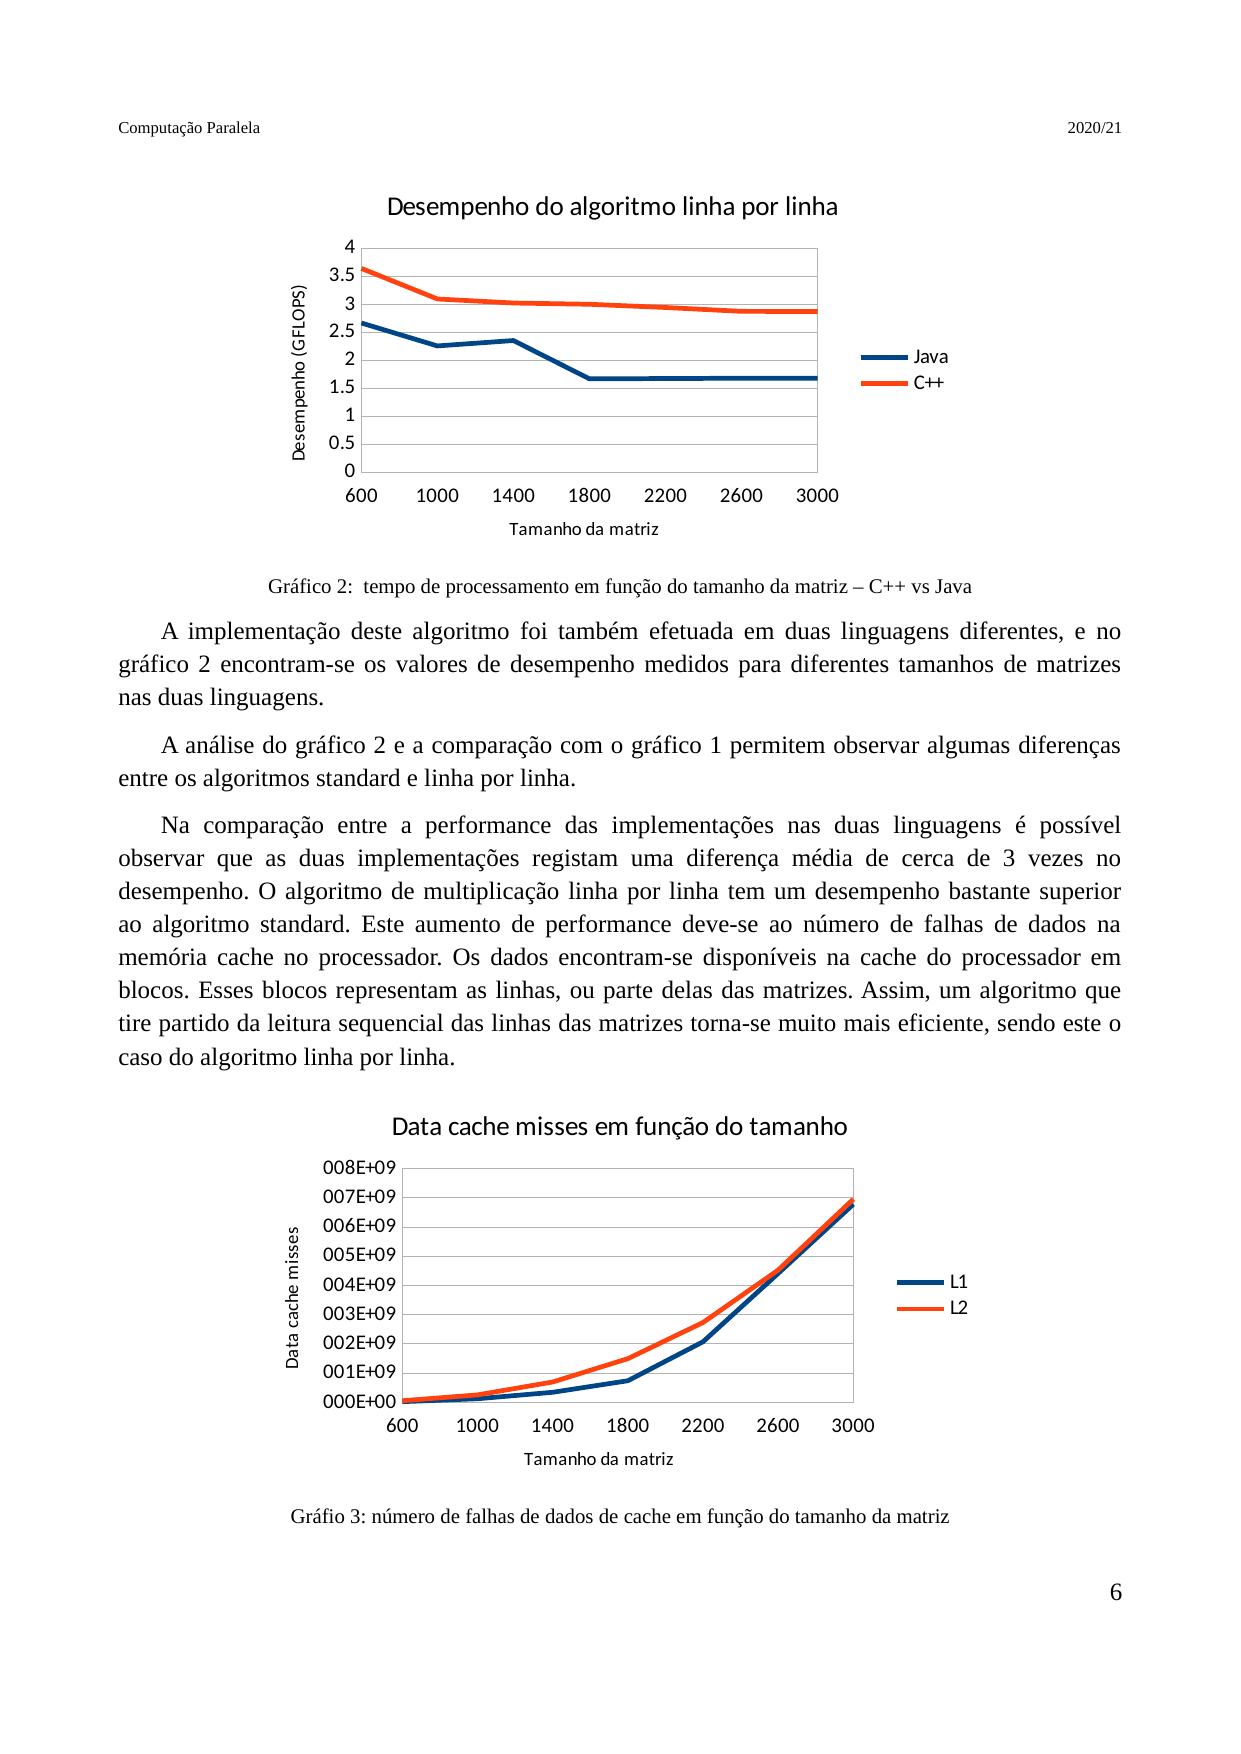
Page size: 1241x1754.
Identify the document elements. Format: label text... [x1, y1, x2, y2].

text Gráfio 3: número de falhas de dados de cache em função do tamanho da matriz [118, 1089, 1122, 1528]
text Na comparação entre a performance das implementações nas duas linguagens é possível observar que as duas implementações registam uma diferença média de cerca de 3 vezes no desempenho. O algoritmo de multiplicação linha por linha tem um desempenho bastante superior ao algoritmo standard. Este aumento de performance deve-se ao número de falhas de dados na memória cache no processador. Os dados encontram-se disponíveis na cache do processador em blocos. Esses blocos representam as linhas, ou parte delas das matrizes. Assim, um algoritmo que tire partido da leitura sequencial das linhas das matrizes torna-se muito mais eficiente, sendo este o caso do algoritmo linha por linha. [118, 810, 1122, 1070]
text A implementação deste algoritmo foi também efetuada em duas linguagens diferentes, e no gráfico 2 encontram-se os valores de desempenho medidos para diferentes tamanhos de matrizes nas duas linguagens. [118, 616, 1122, 711]
text A análise do gráfico 2 e a comparação com o gráfico 1 permitem observar algumas diferenças entre os algoritmos standard e linha por linha. [118, 730, 1122, 792]
text Gráfico 2: tempo de processamento em função do tamanho da matriz – C++ vs Java [118, 153, 1122, 598]
